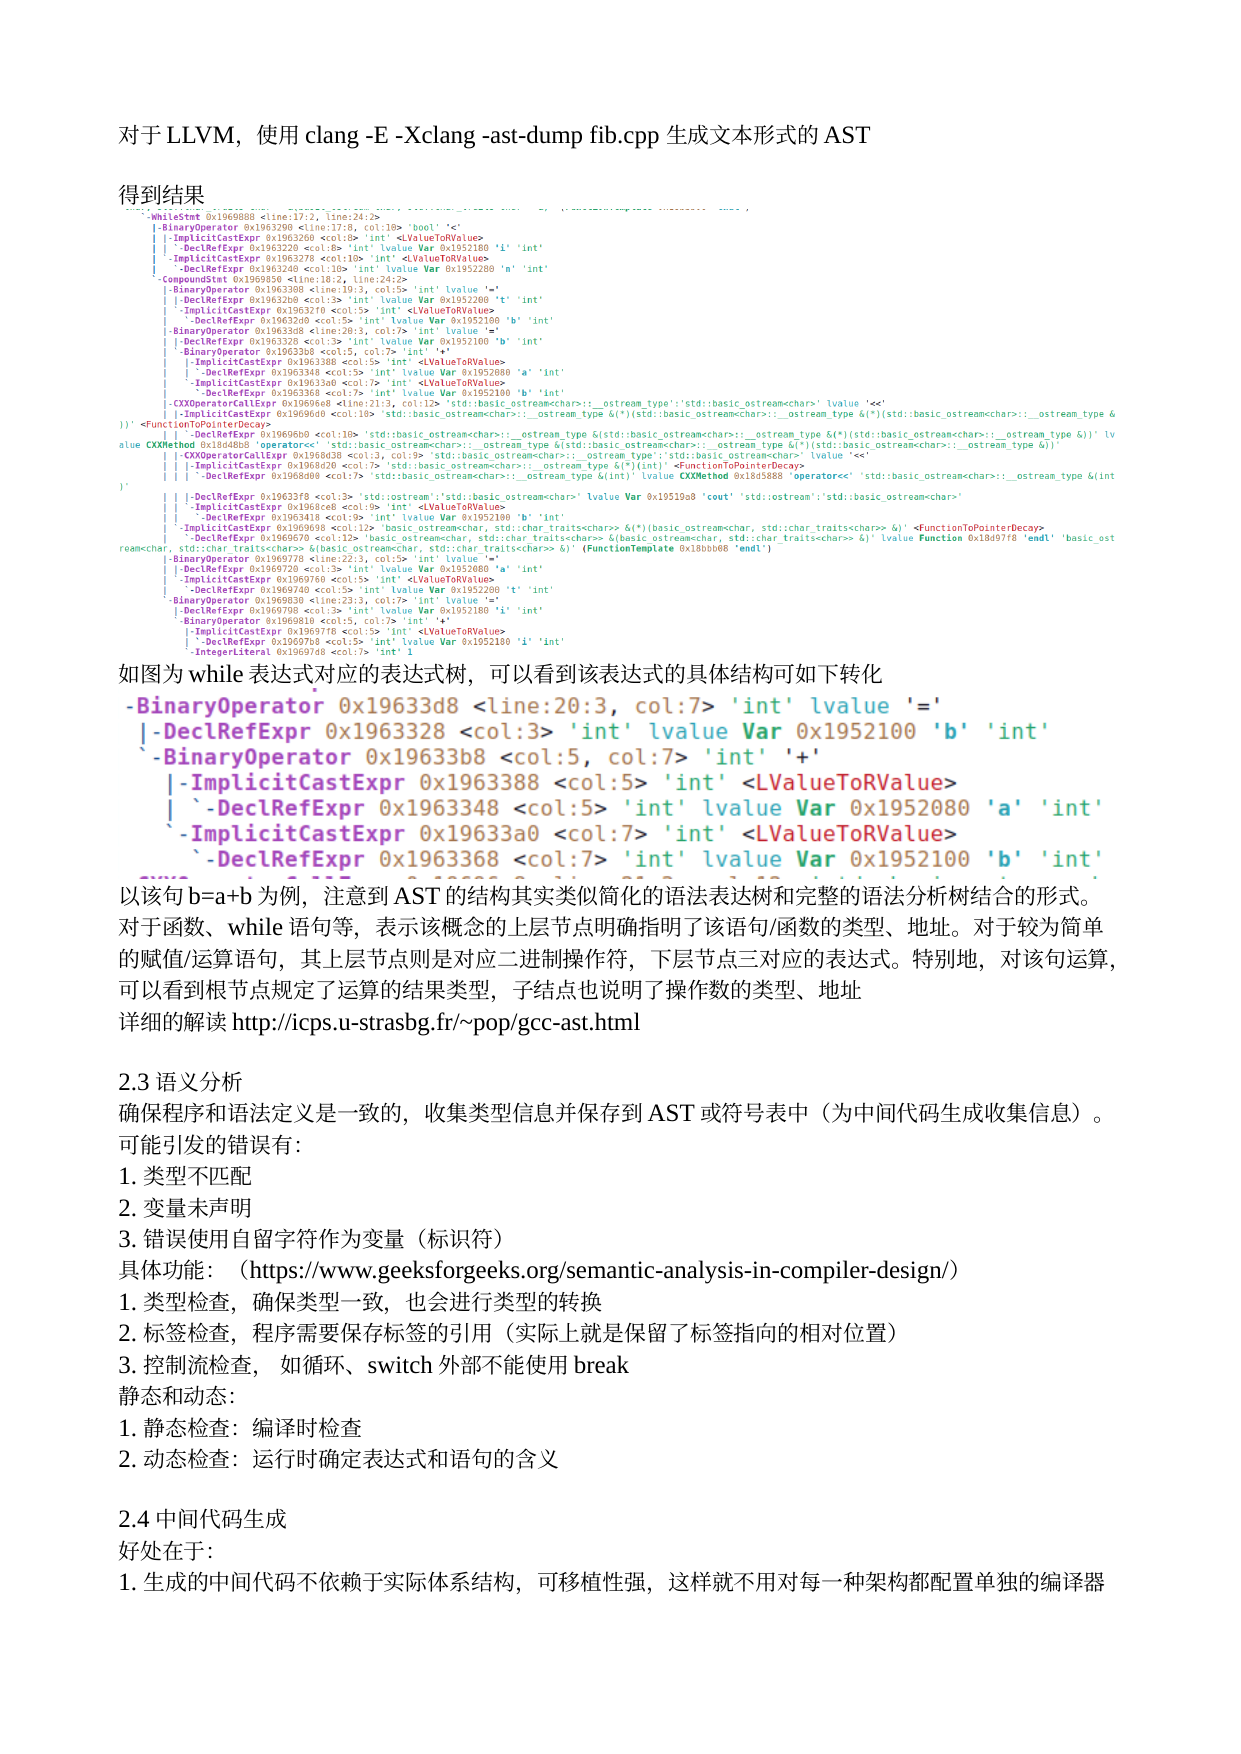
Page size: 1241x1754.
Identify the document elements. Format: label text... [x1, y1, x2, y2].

picture [118, 209, 1123, 657]
text 以该句b=a+b为例，注意到AST的结构其实类似简化的语法表达树和完整的语法分析树结合的形式。对于函数、while语句等，表示该概念的上层节点明确指明了该语句/函数的类型、地址。对于较为简单的赋值/运算语句，其上层节点则是对应二进制操作符，下层节点三对应的表达式。特别地，对该句运算，可以看到根节点规定了运算的结果类型，子结点也说明了操作数的类型、地址 [118, 879, 1122, 1005]
text 2.3 语义分析 [118, 1065, 1122, 1096]
text 3. 错误使用自留字符作为变量（标识符） [118, 1222, 1122, 1254]
text 1. 类型检查，确保类型一致，也会进行类型的转换 [118, 1285, 1122, 1317]
text 静态和动态： [118, 1379, 1122, 1411]
text 确保程序和语法定义是一致的，收集类型信息并保存到AST或符号表中（为中间代码生成收集信息）。 [118, 1096, 1122, 1128]
text 1. 生成的中间代码不依赖于实际体系结构，可移植性强，这样就不用对每一种架构都配置单独的编译器 [118, 1566, 1122, 1597]
text 详细的解读http://icps.u-strasbg.fr/~pop/gcc-ast.html [118, 1005, 1122, 1036]
text 具体功能：（https://www.geeksforgeeks.org/semantic-analysis-in-compiler-design/） [118, 1254, 1122, 1285]
text 2. 动态检查：运行时确定表达式和语句的含义 [118, 1442, 1122, 1474]
text 得到结果 [118, 178, 1122, 209]
text 可能引发的错误有： [118, 1128, 1122, 1159]
picture [118, 688, 1123, 879]
text 2.4 中间代码生成 [118, 1503, 1122, 1534]
text 1. 类型不匹配 [118, 1159, 1122, 1191]
text 2. 标签检查，程序需要保存标签的引用（实际上就是保留了标签指向的相对位置） [118, 1317, 1122, 1348]
text 1. 静态检查：编译时检查 [118, 1411, 1122, 1442]
text 对于LLVM，使用clang -E -Xclang -ast-dump fib.cpp 生成文本形式的AST [118, 118, 1122, 149]
text 2. 变量未声明 [118, 1191, 1122, 1222]
text 如图为while表达式对应的表达式树，可以看到该表达式的具体结构可如下转化 [118, 657, 1122, 688]
text 3. 控制流检查， 如循环、switch外部不能使用break [118, 1348, 1122, 1379]
text 好处在于： [118, 1534, 1122, 1566]
